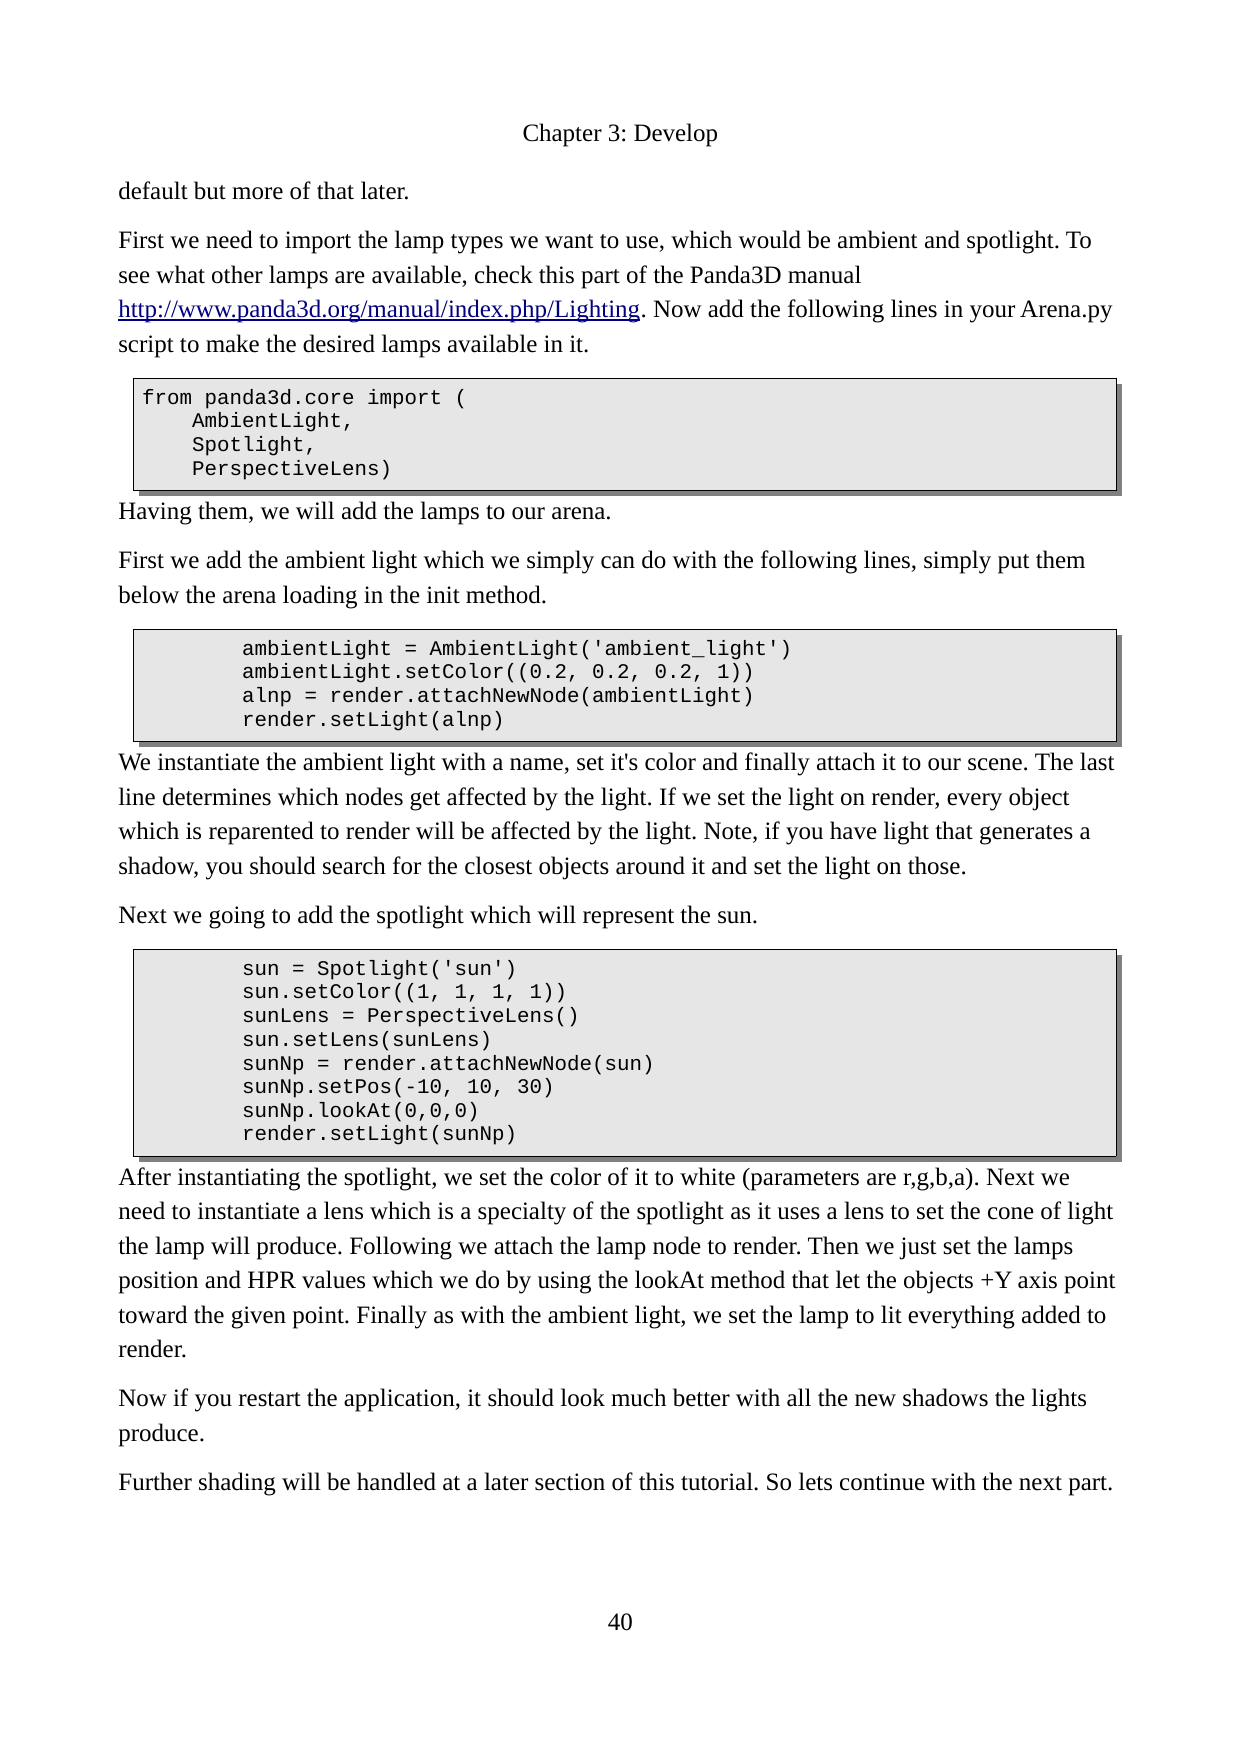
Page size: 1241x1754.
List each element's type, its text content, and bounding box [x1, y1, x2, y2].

text sunLens = PerspectiveLens() [134, 996, 1116, 1020]
text sun.setLens(sunLens) [134, 1020, 1116, 1043]
text First we need to import the lamp types we want to use, which would be ambient and spotlight. To see what other lamps are available, check this part of the Panda3D manual http://www.panda3d.org/manual/index.php/Lighting. Now add the following lines in your Arena.py script to make the desired lamps available in it. [118, 225, 1122, 358]
text render.setLight(sunNp) [134, 1114, 1116, 1156]
text Further shading will be handled at a later section of this tutorial. So lets continue with the next part. [118, 1467, 1122, 1496]
text Spotlight, [134, 425, 1116, 449]
text sunNp.setPos(-10, 10, 30) [134, 1067, 1116, 1091]
text ambientLight.setColor((0.2, 0.2, 0.2, 1)) [134, 653, 1116, 676]
text render.setLight(alnp) [134, 700, 1116, 741]
text After instantiating the spotlight, we set the color of it to white (parameters are r,g,b,a). Next we need to instantiate a lens which is a specialty of the spotlight as it uses a lens to set the cone of light the lamp will produce. Following we attach the lamp node to render. Then we just set the lamps position and HPR values which we do by using the lookAt method that let the objects +Y axis point toward the given point. Finally as with the ambient light, we set the lamp to lit everything added to render. [118, 1162, 1122, 1363]
text alnp = render.attachNewNode(ambientLight) [134, 676, 1116, 700]
text ambientLight = AmbientLight('ambient_light') [134, 630, 1116, 653]
text sun.setColor((1, 1, 1, 1)) [134, 973, 1116, 996]
text Having them, we will add the lamps to our arena. [118, 496, 1122, 525]
text Now if you restart the application, it should look much better with all the new shadows the lights produce. [118, 1383, 1122, 1447]
text from panda3d.core import ( [134, 379, 1116, 402]
text default but more of that later. [118, 176, 1122, 205]
text sun = Spotlight('sun') [134, 950, 1116, 973]
text First we add the ambient light which we simply can do with the following lines, simply put them below the arena loading in the init method. [118, 545, 1122, 609]
text We instantiate the ambient light with a name, set it's color and finally attach it to our scene. The last line determines which nodes get affected by the light. If we set the light on render, every object which is reparented to render will be affected by the light. Note, if you have light that generates a shadow, you should search for the closest objects around it and set the light on those. [118, 747, 1122, 879]
text PerspectiveLens) [134, 449, 1116, 490]
text sunNp = render.attachNewNode(sun) [134, 1043, 1116, 1067]
text Next we going to add the spotlight which will represent the sun. [118, 900, 1122, 929]
text AmbientLight, [134, 402, 1116, 425]
text sunNp.lookAt(0,0,0) [134, 1091, 1116, 1114]
